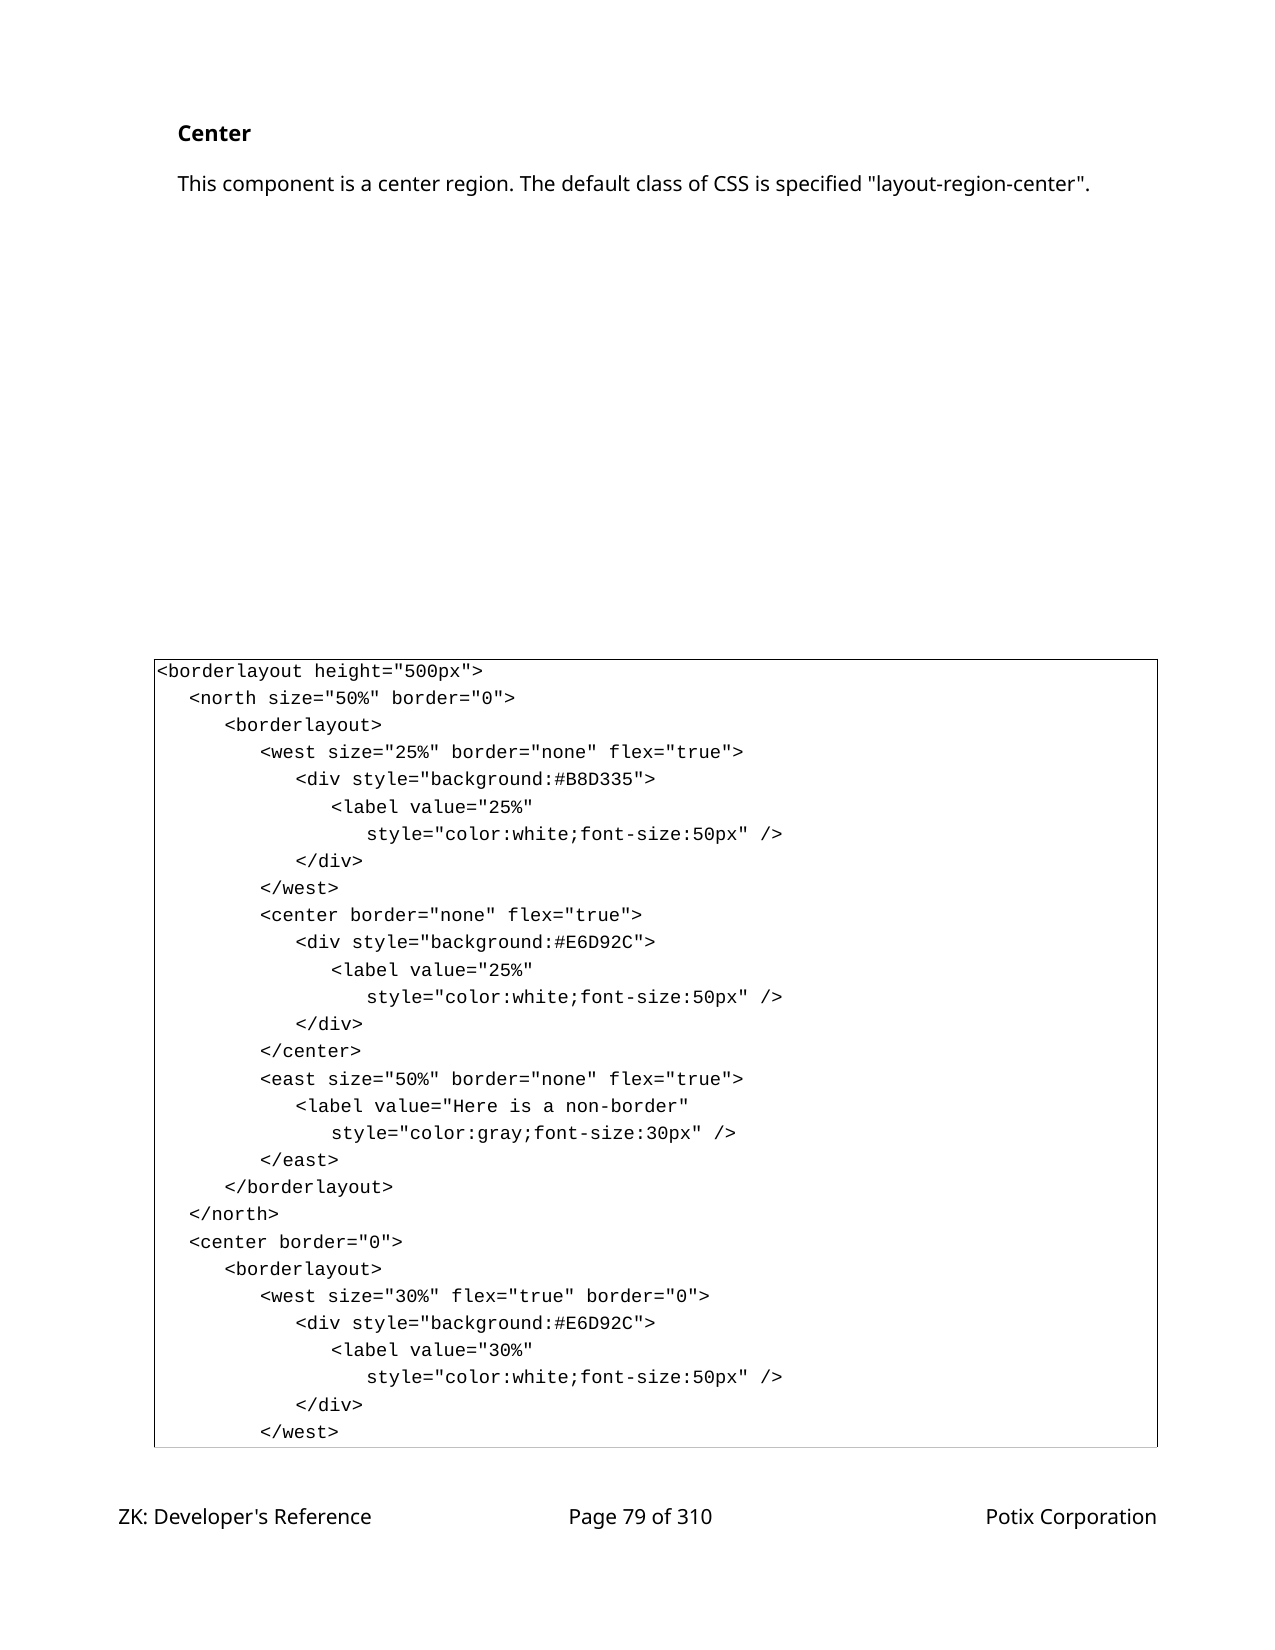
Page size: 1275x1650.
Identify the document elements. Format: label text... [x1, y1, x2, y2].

text <center border="none" flex="true"> [155, 903, 1157, 927]
text </east> [155, 1148, 1157, 1172]
text <center border="0"> [155, 1229, 1157, 1254]
text This component is a center region. The default class of CSS is specified "layout-region-center". [177, 169, 1157, 197]
text <west size="25%" border="none" flex="true"> [155, 740, 1157, 764]
text <borderlayout> [155, 713, 1157, 737]
text </center> [155, 1039, 1157, 1063]
text <label value="Here is a non-border" [155, 1093, 1157, 1118]
text <borderlayout height="500px"> [155, 660, 1157, 683]
text </west> [155, 1420, 1157, 1447]
text <north size="50%" border="0"> [155, 686, 1157, 710]
text </borderlayout> [155, 1175, 1157, 1199]
text <div style="background:#E6D92C"> [155, 930, 1157, 955]
text <west size="30%" flex="true" border="0"> [155, 1284, 1157, 1308]
text <div style="background:#E6D92C"> [155, 1311, 1157, 1335]
text style="color:gray;font-size:30px" /> [155, 1121, 1157, 1145]
text </north> [155, 1202, 1157, 1227]
text style="color:white;font-size:50px" /> [155, 822, 1157, 846]
text <borderlayout> [155, 1257, 1157, 1281]
text <div style="background:#B8D335"> [155, 767, 1157, 792]
text </div> [155, 1393, 1157, 1417]
text style="color:white;font-size:50px" /> [155, 985, 1157, 1009]
text <label value="25%" [155, 958, 1157, 982]
text </west> [155, 876, 1157, 900]
text </div> [155, 1012, 1157, 1036]
subtitle Center [177, 118, 1157, 148]
text <label value="30%" [155, 1338, 1157, 1362]
text </div> [155, 849, 1157, 873]
text <east size="50%" border="none" flex="true"> [155, 1066, 1157, 1091]
text <label value="25%" [155, 794, 1157, 819]
text style="color:white;font-size:50px" /> [155, 1365, 1157, 1390]
